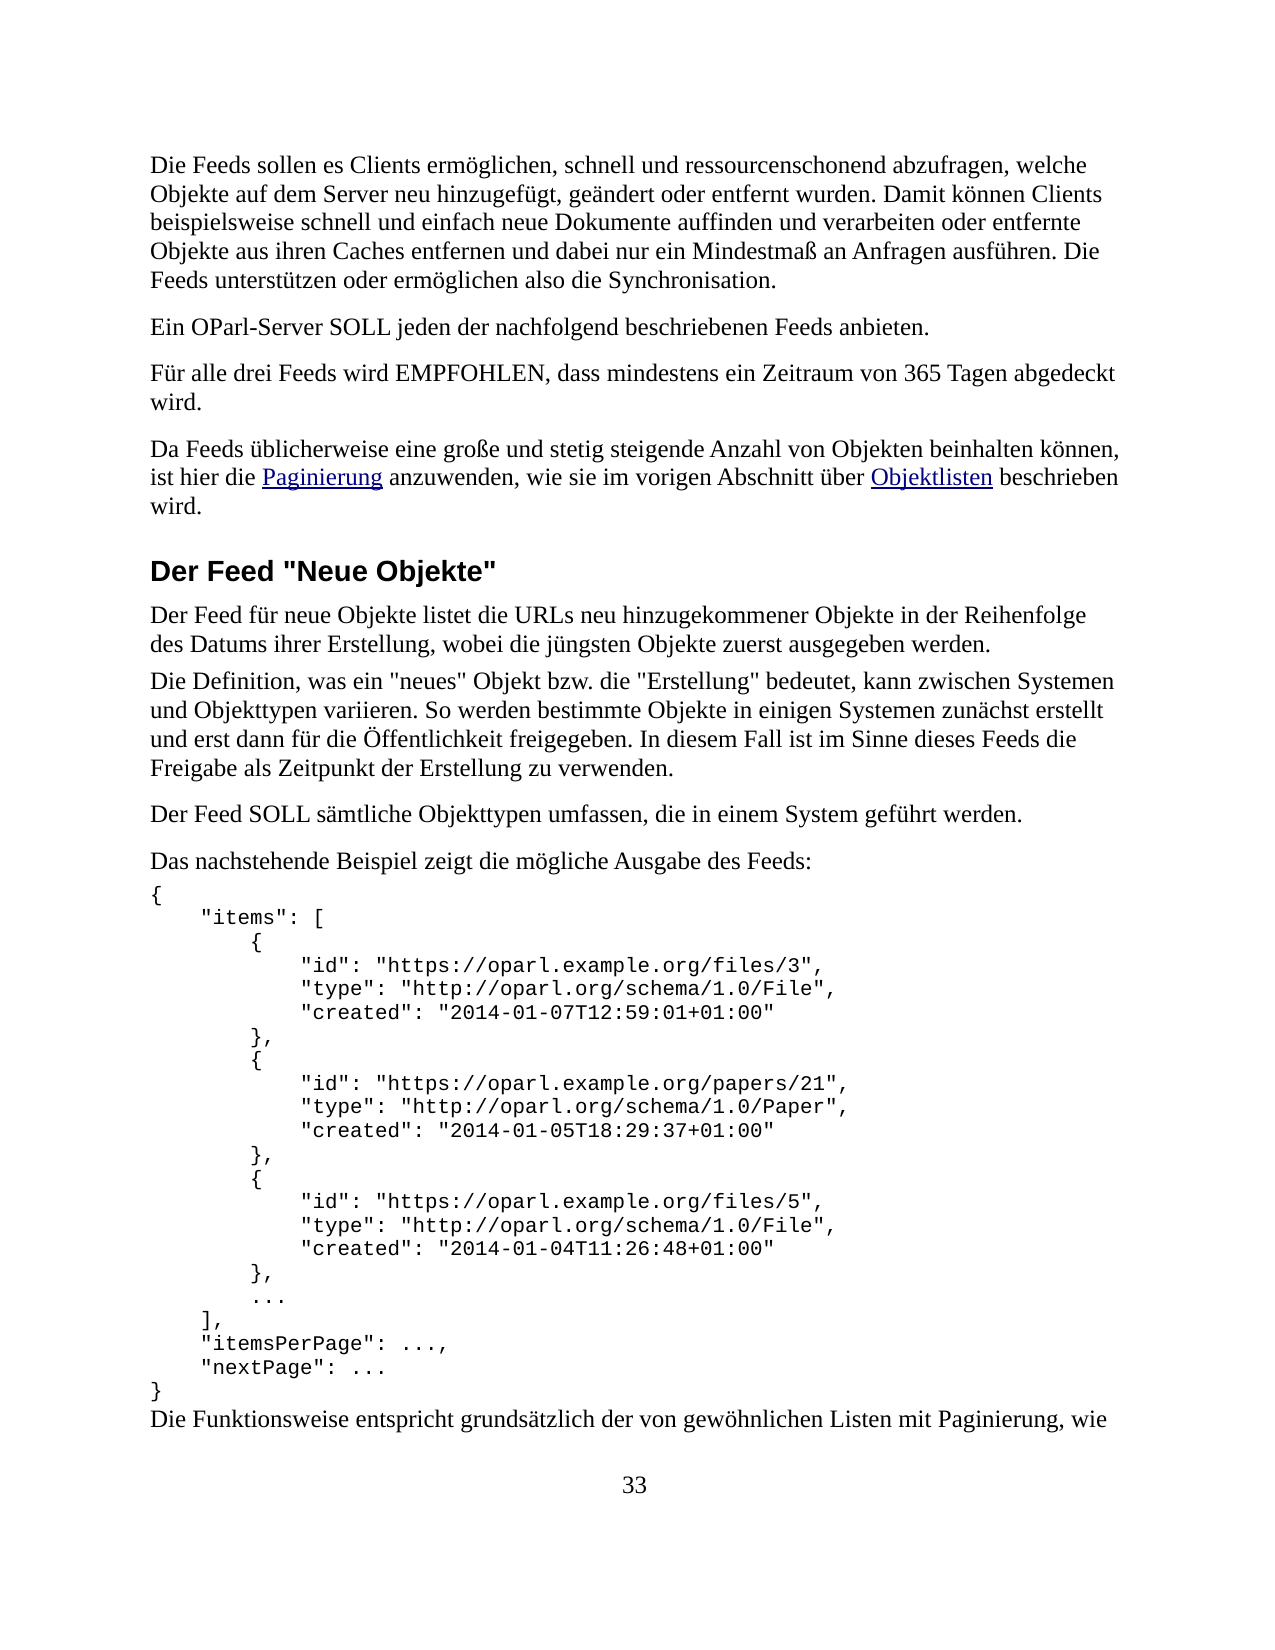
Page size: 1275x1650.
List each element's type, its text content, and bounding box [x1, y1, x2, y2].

text Die Feeds sollen es Clients ermöglichen, schnell und ressourcenschonend abzufragen, welche Objekte auf dem Server neu hinzugefügt, geändert oder entfernt wurden. Damit können Clients beispielsweise schnell und einfach neue Dokumente auffinden und verarbeiten oder entfernte Objekte aus ihren Caches entfernen und dabei nur ein Mindestmaß an Anfragen ausführen. Die Feeds unterstützen oder ermöglichen also die Synchronisation. [150, 150, 1125, 294]
text { [150, 884, 1125, 907]
text "items": [ [150, 907, 1125, 931]
text "created": "2014-01-04T11:26:48+01:00" [150, 1238, 1125, 1262]
text "type": "http://oparl.org/schema/1.0/File", [150, 978, 1125, 1002]
text { [150, 931, 1125, 955]
text "type": "http://oparl.org/schema/1.0/Paper", [150, 1097, 1125, 1120]
text "id": "https://oparl.example.org/files/5", [150, 1191, 1125, 1215]
text Ein OParl-Server SOLL jeden der nachfolgend beschriebenen Feeds anbieten. [150, 312, 1125, 340]
text "nextPage": ... [150, 1357, 1125, 1380]
text Der Feed SOLL sämtliche Objekttypen umfassen, die in einem System geführt werden. [150, 799, 1125, 828]
text "created": "2014-01-07T12:59:01+01:00" [150, 1002, 1125, 1026]
text "id": "https://oparl.example.org/papers/21", [150, 1073, 1125, 1097]
text }, [150, 1262, 1125, 1286]
text "type": "http://oparl.org/schema/1.0/File", [150, 1215, 1125, 1238]
text "id": "https://oparl.example.org/files/3", [150, 955, 1125, 978]
text { [150, 1167, 1125, 1191]
text ], [150, 1309, 1125, 1333]
text { [150, 1049, 1125, 1073]
text Der Feed für neue Objekte listet die URLs neu hinzugekommener Objekte in der Reihenfolge des Datums ihrer Erstellung, wobei die jüngsten Objekte zuerst ausgegeben werden. [150, 600, 1125, 657]
text "created": "2014-01-05T18:29:37+01:00" [150, 1120, 1125, 1144]
text Da Feeds üblicherweise eine große und stetig steigende Anzahl von Objekten beinhalten können, ist hier die Paginierung anzuwenden, wie sie im vorigen Abschnitt über Objektlisten beschrieben wird. [150, 434, 1125, 520]
text Die Definition, was ein "neues" Objekt bzw. die "Erstellung" bedeutet, kann zwischen Systemen und Objekttypen variieren. So werden bestimmte Objekte in einigen Systemen zunächst erstellt und erst dann für die Öffentlichkeit freigegeben. In diesem Fall ist im Sinne dieses Feeds die Freigabe als Zeitpunkt der Erstellung zu verwenden. [150, 666, 1125, 781]
text "itemsPerPage": ..., [150, 1333, 1125, 1357]
text } [150, 1380, 1125, 1404]
text Die Funktionsweise entspricht grundsätzlich der von gewöhnlichen Listen mit Paginierung, wie [150, 1404, 1125, 1433]
text ... [150, 1286, 1125, 1309]
text Das nachstehende Beispiel zeigt die mögliche Ausgabe des Feeds: [150, 846, 1125, 875]
text }, [150, 1026, 1125, 1049]
subtitle Der Feed "Neue Objekte" [150, 554, 1125, 587]
text }, [150, 1144, 1125, 1167]
text Für alle drei Feeds wird EMPFOHLEN, dass mindestens ein Zeitraum von 365 Tagen abgedeckt wird. [150, 358, 1125, 416]
